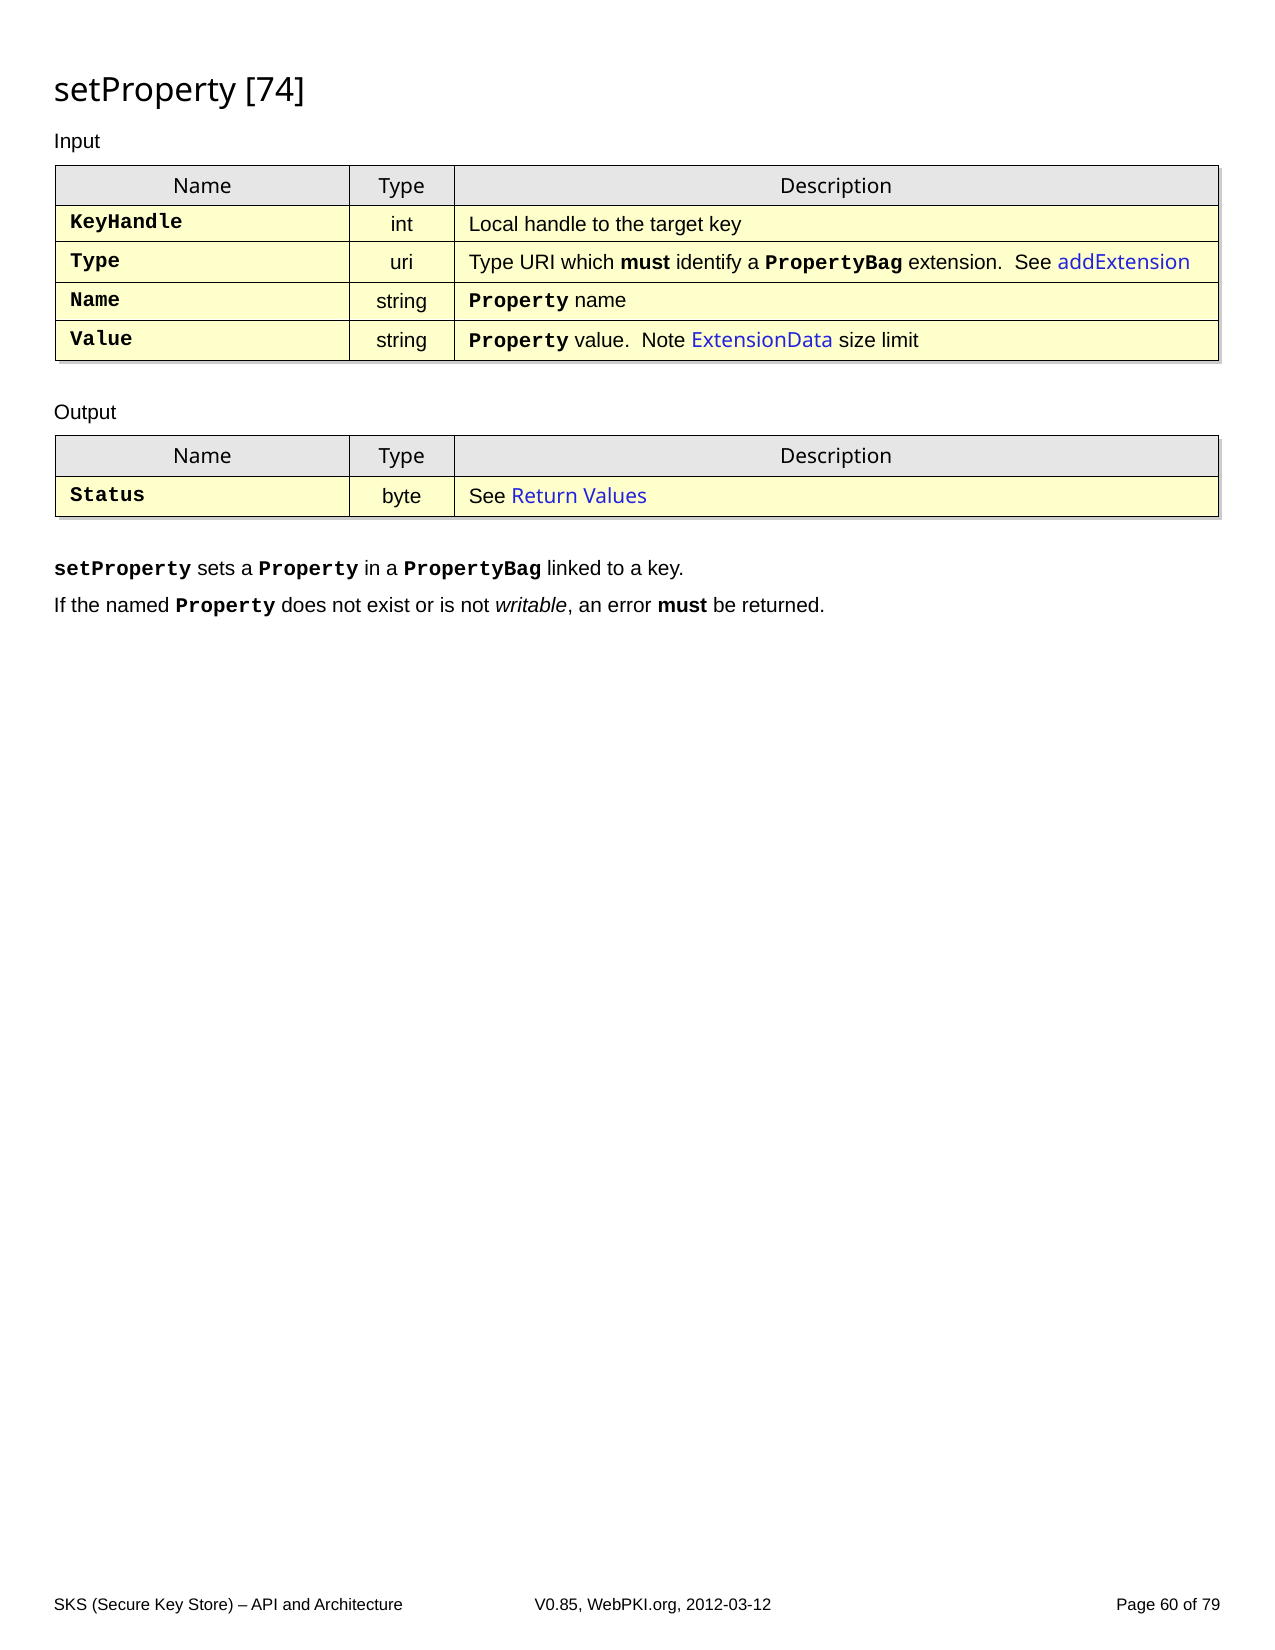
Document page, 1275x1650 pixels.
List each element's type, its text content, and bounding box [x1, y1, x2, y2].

table_cell Name [56, 283, 349, 319]
table_cell int [350, 206, 454, 241]
table_header Name [56, 166, 349, 205]
table_cell See Return Values [455, 477, 1218, 516]
table_cell Status [56, 477, 349, 516]
table_cell Type URI which must identify a PropertyBag extension. See addExtension [455, 242, 1218, 282]
subtitle setProperty [74] [54, 66, 1221, 111]
table_cell KeyHandle [56, 206, 349, 241]
table_cell string [350, 321, 454, 360]
table_header Name [56, 436, 349, 476]
table_cell string [350, 283, 454, 319]
table_cell uri [350, 242, 454, 282]
text setProperty sets a Property in a PropertyBag linked to a key. [54, 555, 1221, 581]
table_header Description [455, 166, 1218, 205]
table_header Type [350, 166, 454, 205]
table_cell Local handle to the target key [455, 206, 1218, 241]
table_cell Type [56, 242, 349, 282]
table_cell Property name [455, 283, 1218, 319]
text If the named Property does not exist or is not writable, an error must be returned. [54, 593, 1221, 619]
table_cell byte [350, 477, 454, 516]
table_cell Property value. Note ExtensionData size limit [455, 321, 1218, 360]
table_header Description [455, 436, 1218, 476]
table_header Type [350, 436, 454, 476]
text Output [54, 399, 1221, 423]
text Input [54, 129, 1221, 153]
table_cell Value [56, 321, 349, 360]
